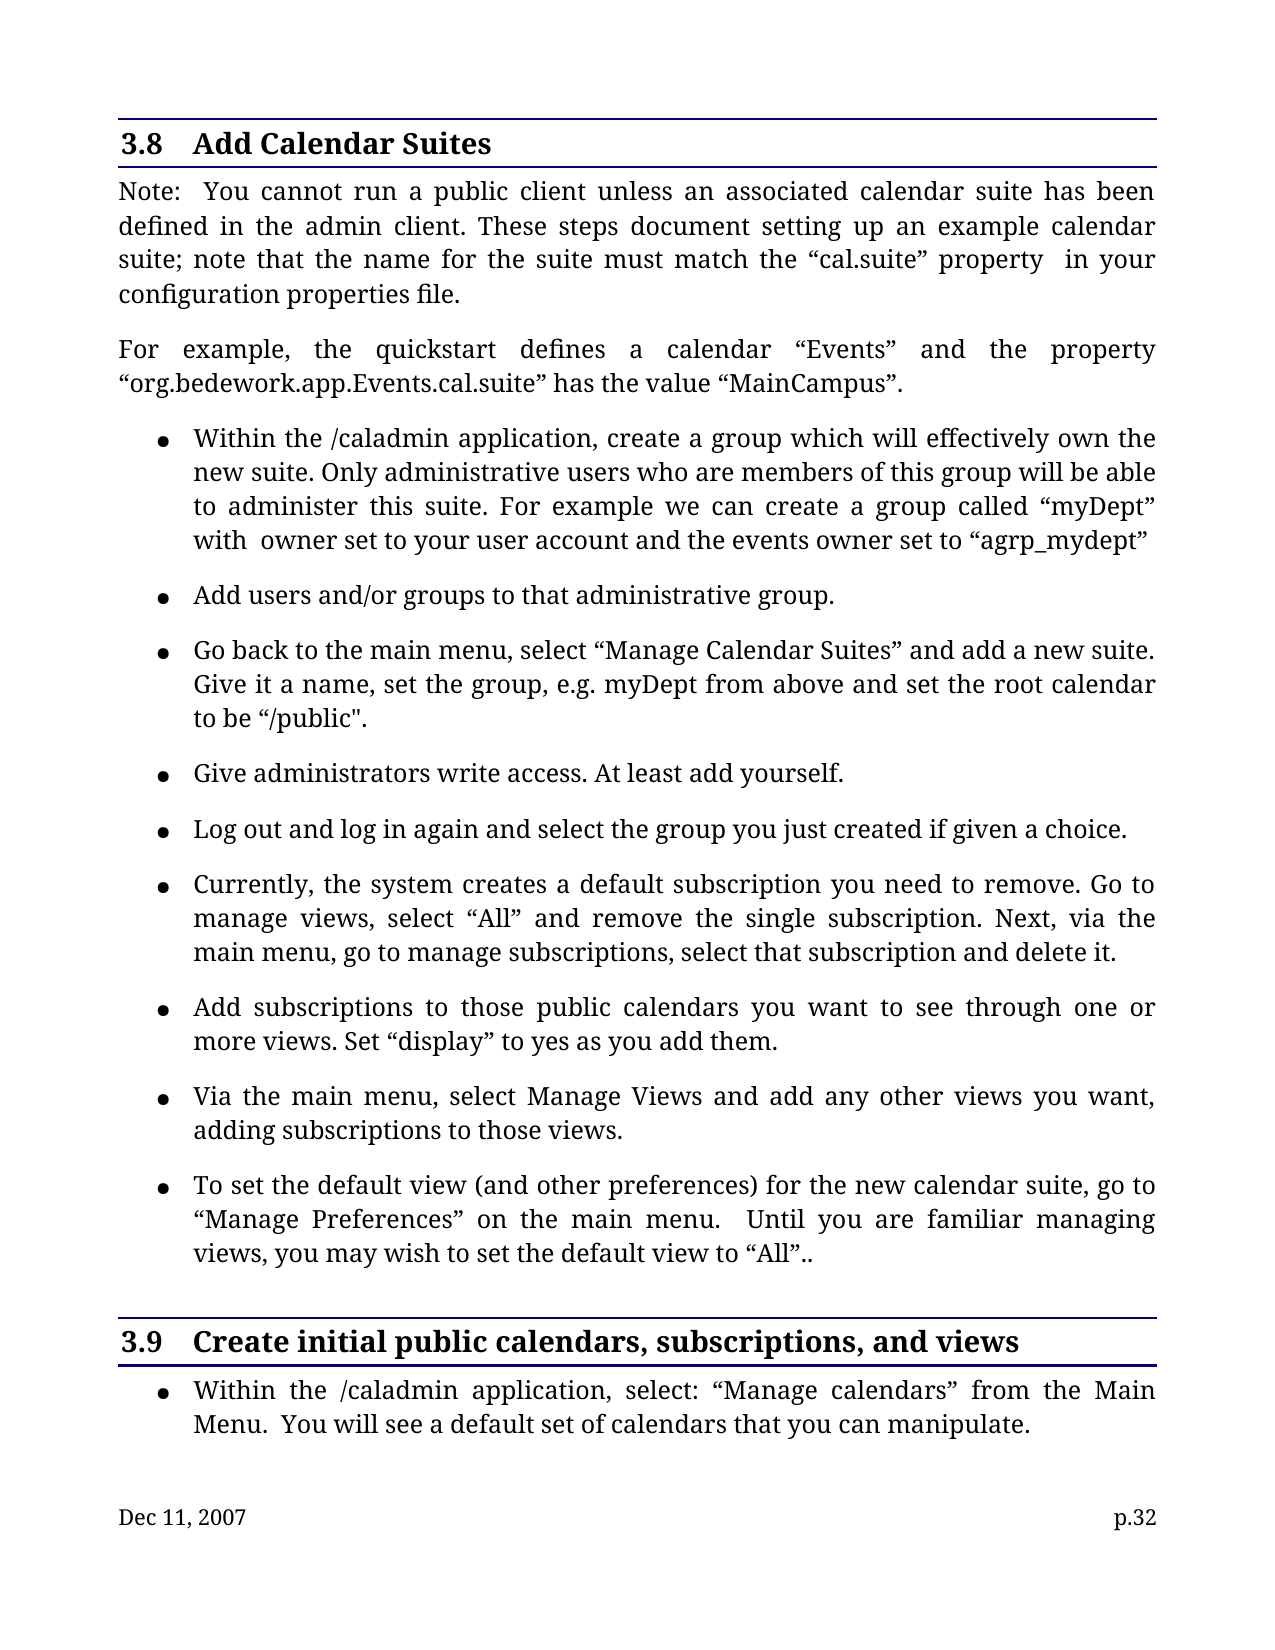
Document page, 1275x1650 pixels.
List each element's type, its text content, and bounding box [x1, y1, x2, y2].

list Log out and log in again and select the group you just created if given a choice. [156, 811, 1157, 845]
list Within the /caladmin application, select: “Manage calendars” from the Main Menu. You will see a default set of calendars that you can manipulate. [156, 1373, 1157, 1441]
list Within the /caladmin application, create a group which will effectively own the new suite. Only administrative users who are members of this group will be able to administer this suite. For example we can create a group called “myDept” with owner set to your user account and the events owner set to “agrp_mydept” [156, 421, 1157, 557]
list Add users and/or groups to that administrative group. [156, 578, 1157, 612]
text For example, the quickstart defines a calendar “Events” and the property “org.bedework.app.Events.cal.suite” has the value “MainCampus”. [118, 331, 1157, 399]
list Add subscriptions to those public calendars you want to see through one or more views. Set “display” to yes as you add them. [156, 989, 1157, 1058]
list Currently, the system creates a default subscription you need to remove. Go to manage views, select “All” and remove the single subscription. Next, via the main menu, go to manage subscriptions, select that subscription and delete it. [156, 866, 1157, 968]
text Note: You cannot run a public client unless an associated calendar suite has been defined in the admin client. These steps document setting up an example calendar suite; note that the name for the suite must match the “cal.suite” property in your configuration properties file. [118, 174, 1157, 310]
subtitle Create initial public calendars, subscriptions, and views [118, 1319, 1157, 1364]
list Go back to the main menu, select “Manage Calendar Suites” and add a new suite. Give it a name, set the group, e.g. myDept from above and set the root calendar to be “/public". [156, 633, 1157, 735]
list Give administrators write access. At least add yourself. [156, 756, 1157, 790]
subtitle Add Calendar Suites [118, 120, 1157, 166]
list Via the main menu, select Manage Views and add any other views you want, adding subscriptions to those views. [156, 1079, 1157, 1147]
list To set the default view (and other preferences) for the new calendar suite, go to “Manage Preferences” on the main menu. Until you are familiar managing views, you may wish to set the default view to “All”.. [156, 1168, 1157, 1270]
